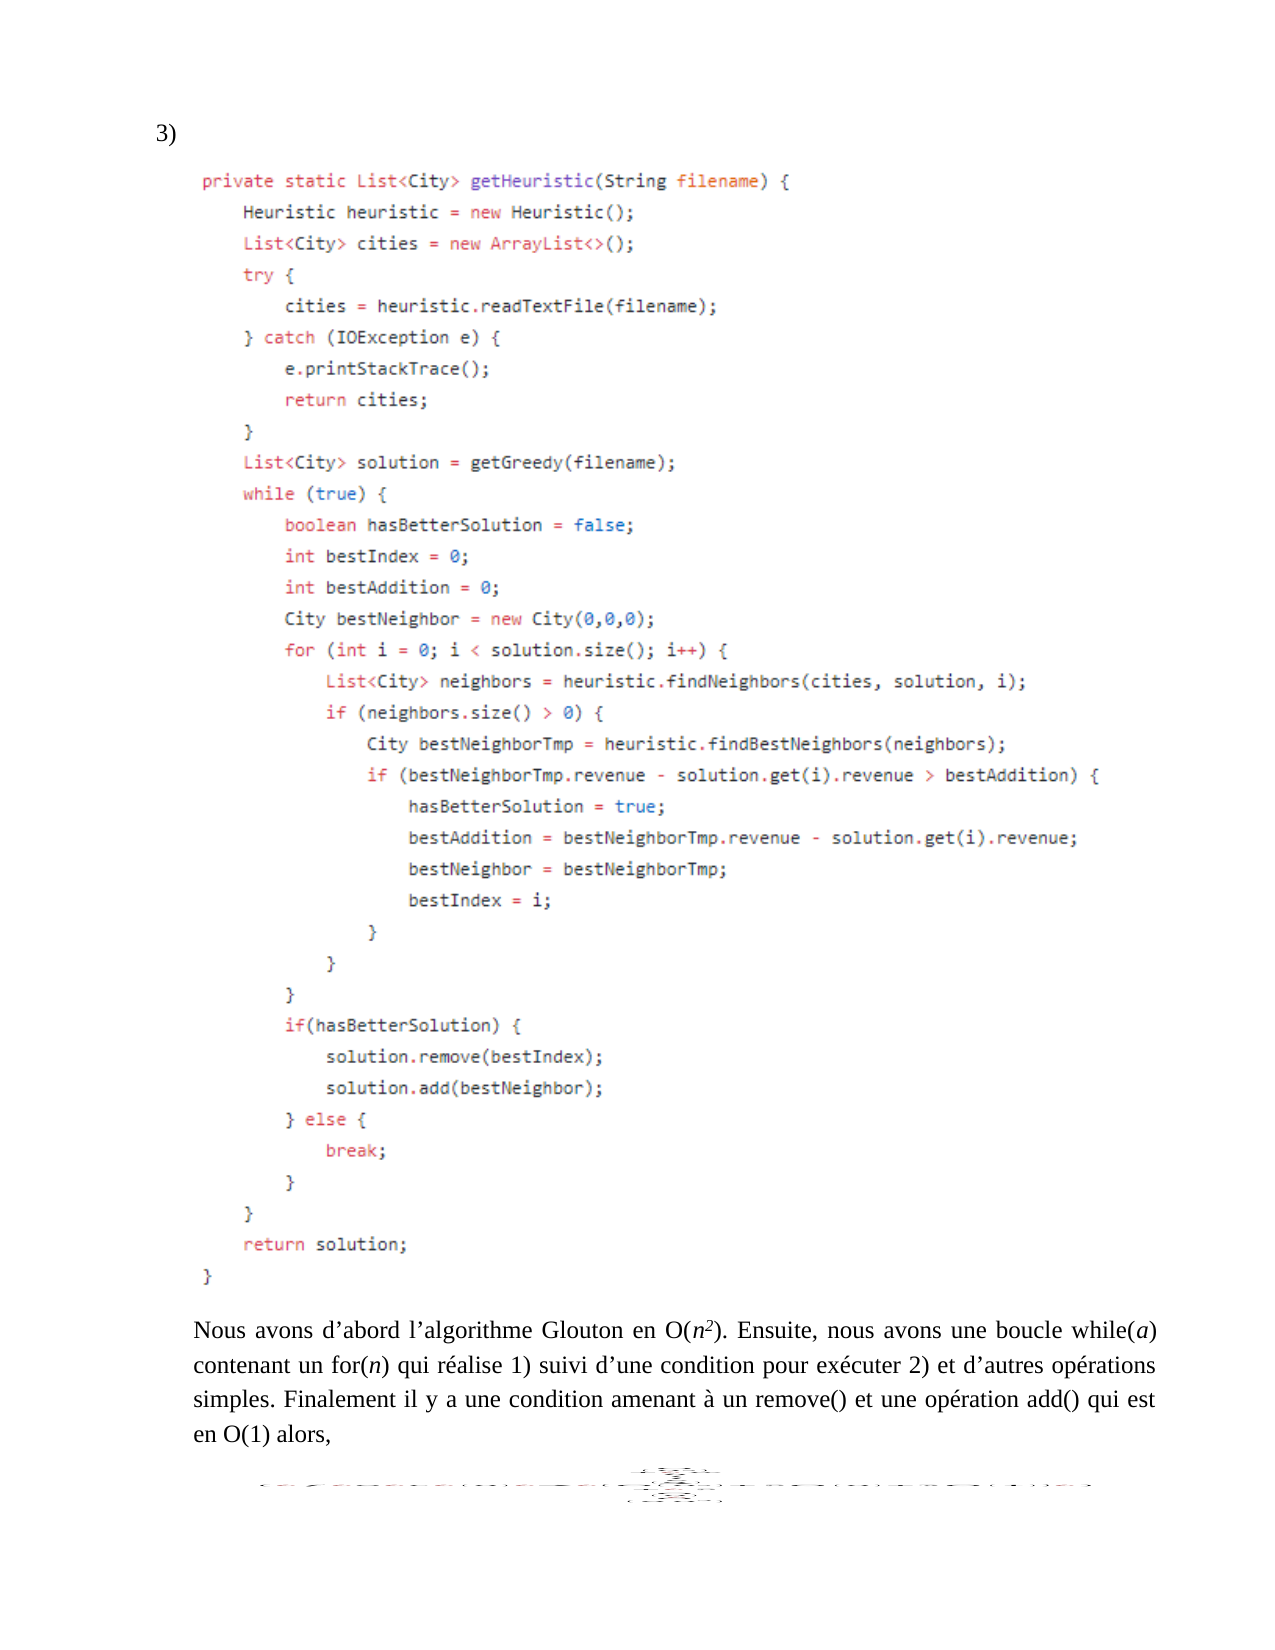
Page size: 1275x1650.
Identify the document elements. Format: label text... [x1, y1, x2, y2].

text Nous avons d’abord l’algorithme Glouton en O(n2). Ensuite, nous avons une boucle while(a) contenant un for(n) qui réalise 1) suivi d’une condition pour exécuter 2) et d’autres opérations simples. Finalement il y a une condition amenant à un remove() et une opération add() qui est en O(1) alors, [193, 1316, 1157, 1448]
